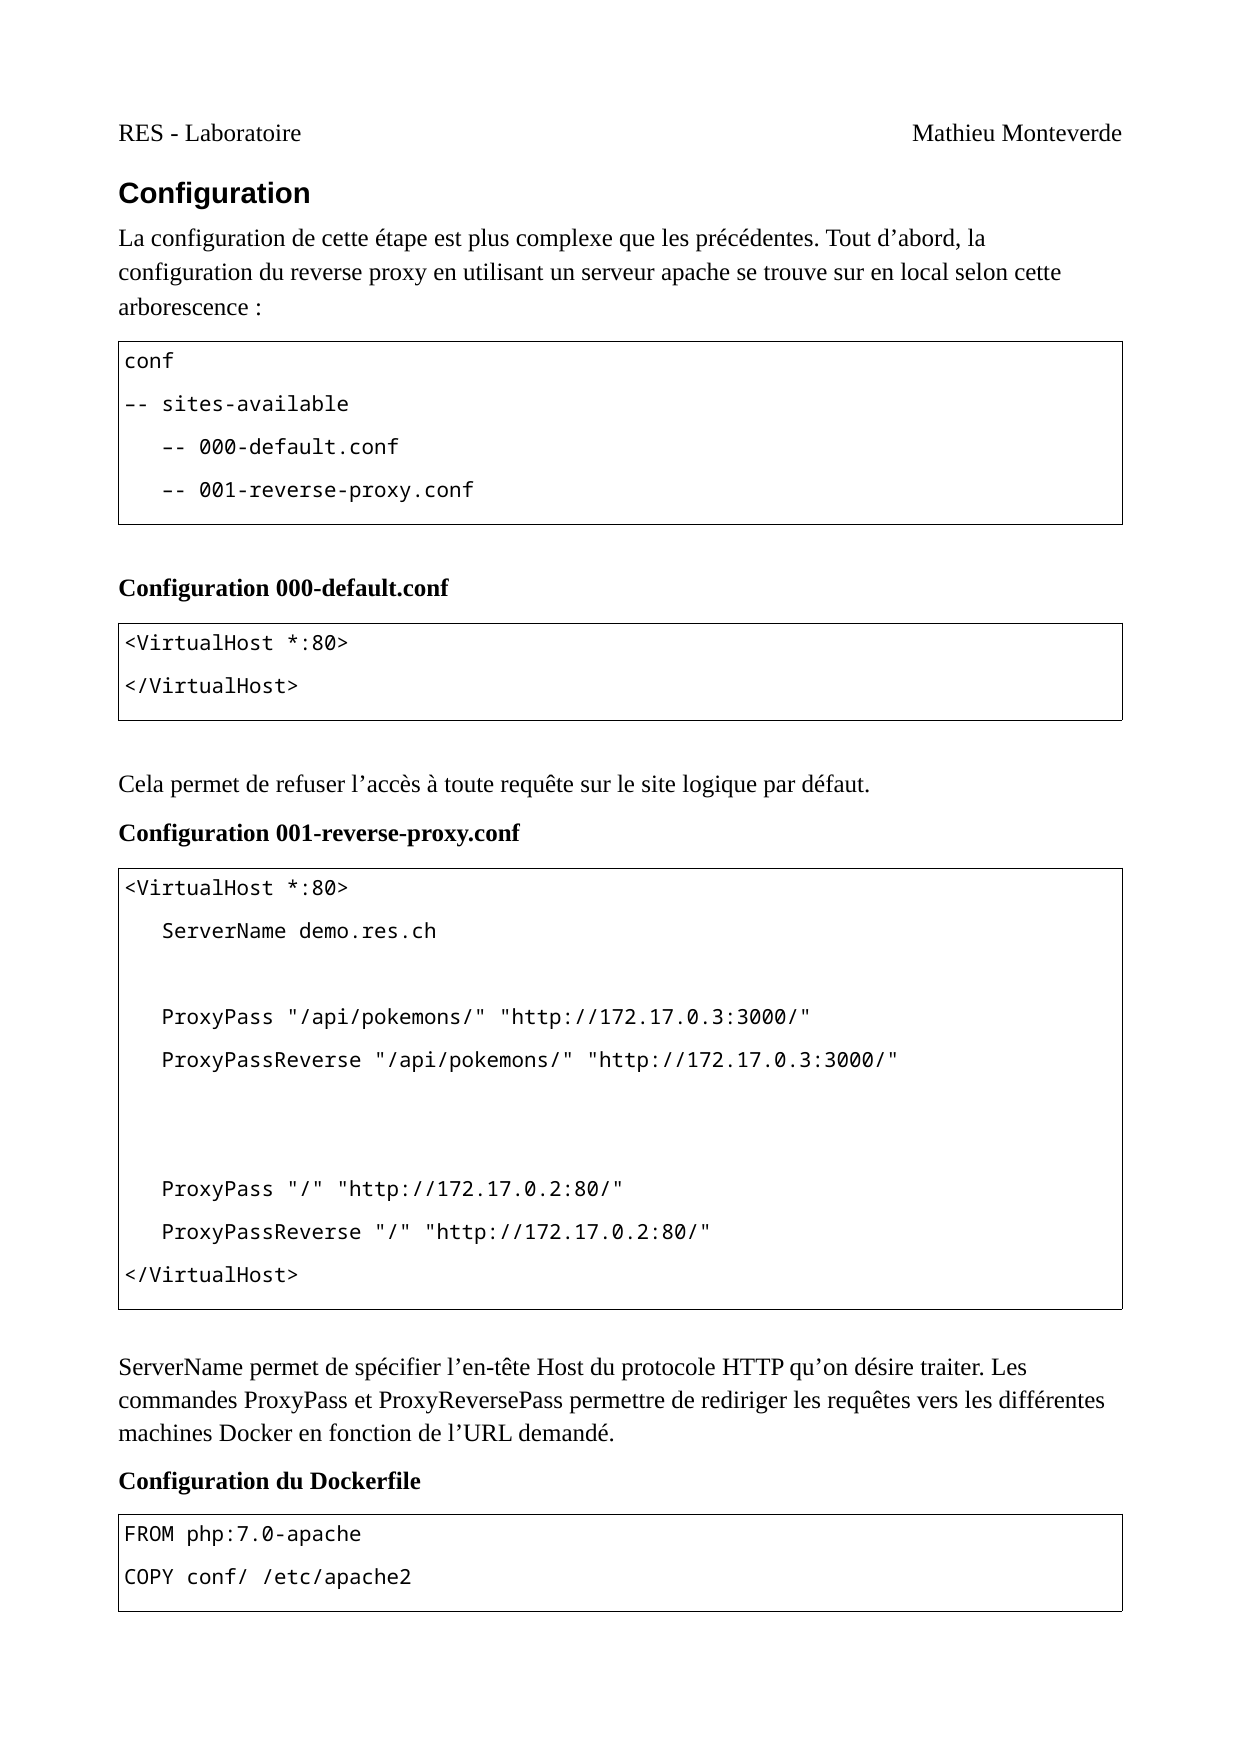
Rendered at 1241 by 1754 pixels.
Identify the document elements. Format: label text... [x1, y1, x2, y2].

table_header conf –- sites-available –- 000-default.conf –- 001-reverse-proxy.conf [119, 342, 1122, 524]
text Configuration du Dockerfile [118, 1466, 1122, 1495]
subtitle Configuration [118, 176, 1122, 210]
table_header <VirtualHost *:80> ServerName demo.res.ch ProxyPass "/api/pokemons/" "http://172.17.0.3:3000/" ProxyPassReverse "/api/pokemons/" "http://172.17.0.3:3000/" ProxyPass "/" "http://172.17.0.2:80/" ProxyPassReverse "/" "http://172.17.0.2:80/" </VirtualHost> [119, 869, 1122, 1309]
text Cela permet de refuser l’accès à toute requête sur le site logique par défaut. [118, 769, 1122, 798]
text ServerName permet de spécifier l’en-tête Host du protocole HTTP qu’on désire traiter. Les commandes ProxyPass et ProxyReversePass permettre de rediriger les requêtes vers les différentes machines Docker en fonction de l’URL demandé. [118, 1352, 1122, 1447]
text La configuration de cette étape est plus complexe que les précédentes. Tout d’abord, la configuration du reverse proxy en utilisant un serveur apache se trouve sur en local selon cette arborescence : [118, 223, 1122, 320]
table_header <VirtualHost *:80> </VirtualHost> [119, 624, 1122, 720]
table_header FROM php:7.0-apache COPY conf/ /etc/apache2 [119, 1515, 1122, 1611]
text Configuration 000-default.conf [118, 573, 1122, 602]
text Configuration 001-reverse-proxy.conf [118, 818, 1122, 847]
